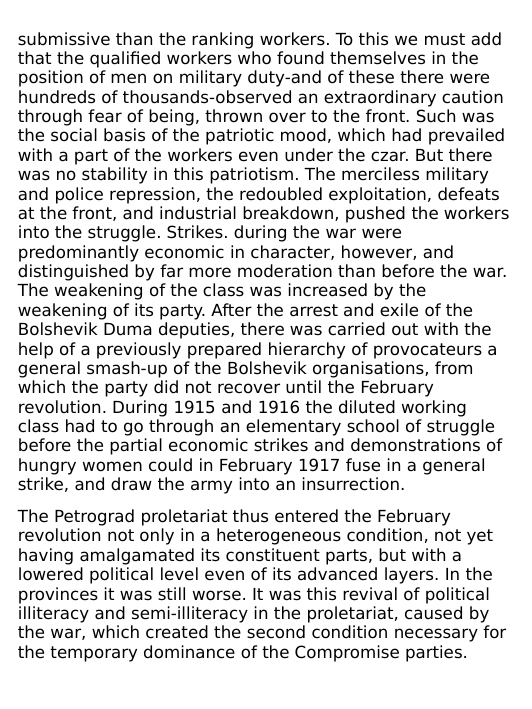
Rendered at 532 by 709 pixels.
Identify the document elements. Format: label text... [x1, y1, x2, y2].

text The Petrograd proletariat thus entered the February revolution not only in a heterogeneous condition, not yet having amalgamated its constituent parts, but with a lowered political level even of its advanced layers. In the provinces it was still worse. It was this revival of political illiteracy and semi-illiteracy in the proletariat, caused by the war, which created the second condition necessary for the temporary dominance of the Compromise parties. [18, 507, 514, 662]
text submissive than the ranking workers. To this we must add that the qualified workers who found themselves in the position of men on military duty-and of these there were hundreds of thousands-observed an extraordinary caution through fear of being, thrown over to the front. Such was the social basis of the patriotic mood, which had prevailed with a part of the workers even under the czar. But there was no stability in this patriotism. The merciless military and police repression, the redoubled exploitation, defeats at the front, and industrial breakdown, pushed the workers into the struggle. Strikes. during the war were predominantly economic in character, however, and distinguished by far more moderation than before the war. The weakening of the class was increased by the weakening of its party. After the arrest and exile of the Bolshevik Duma deputies, there was carried out with the help of a previously prepared hierarchy of provocateurs a general smash-up of the Bolshevik organisations, from which the party did not recover until the February revolution. During 1915 and 1916 the diluted working class had to go through an elementary school of struggle before the partial economic strikes and demonstrations of hungry women could in February 1917 fuse in a general strike, and draw the army into an insurrection. [18, 29, 514, 494]
